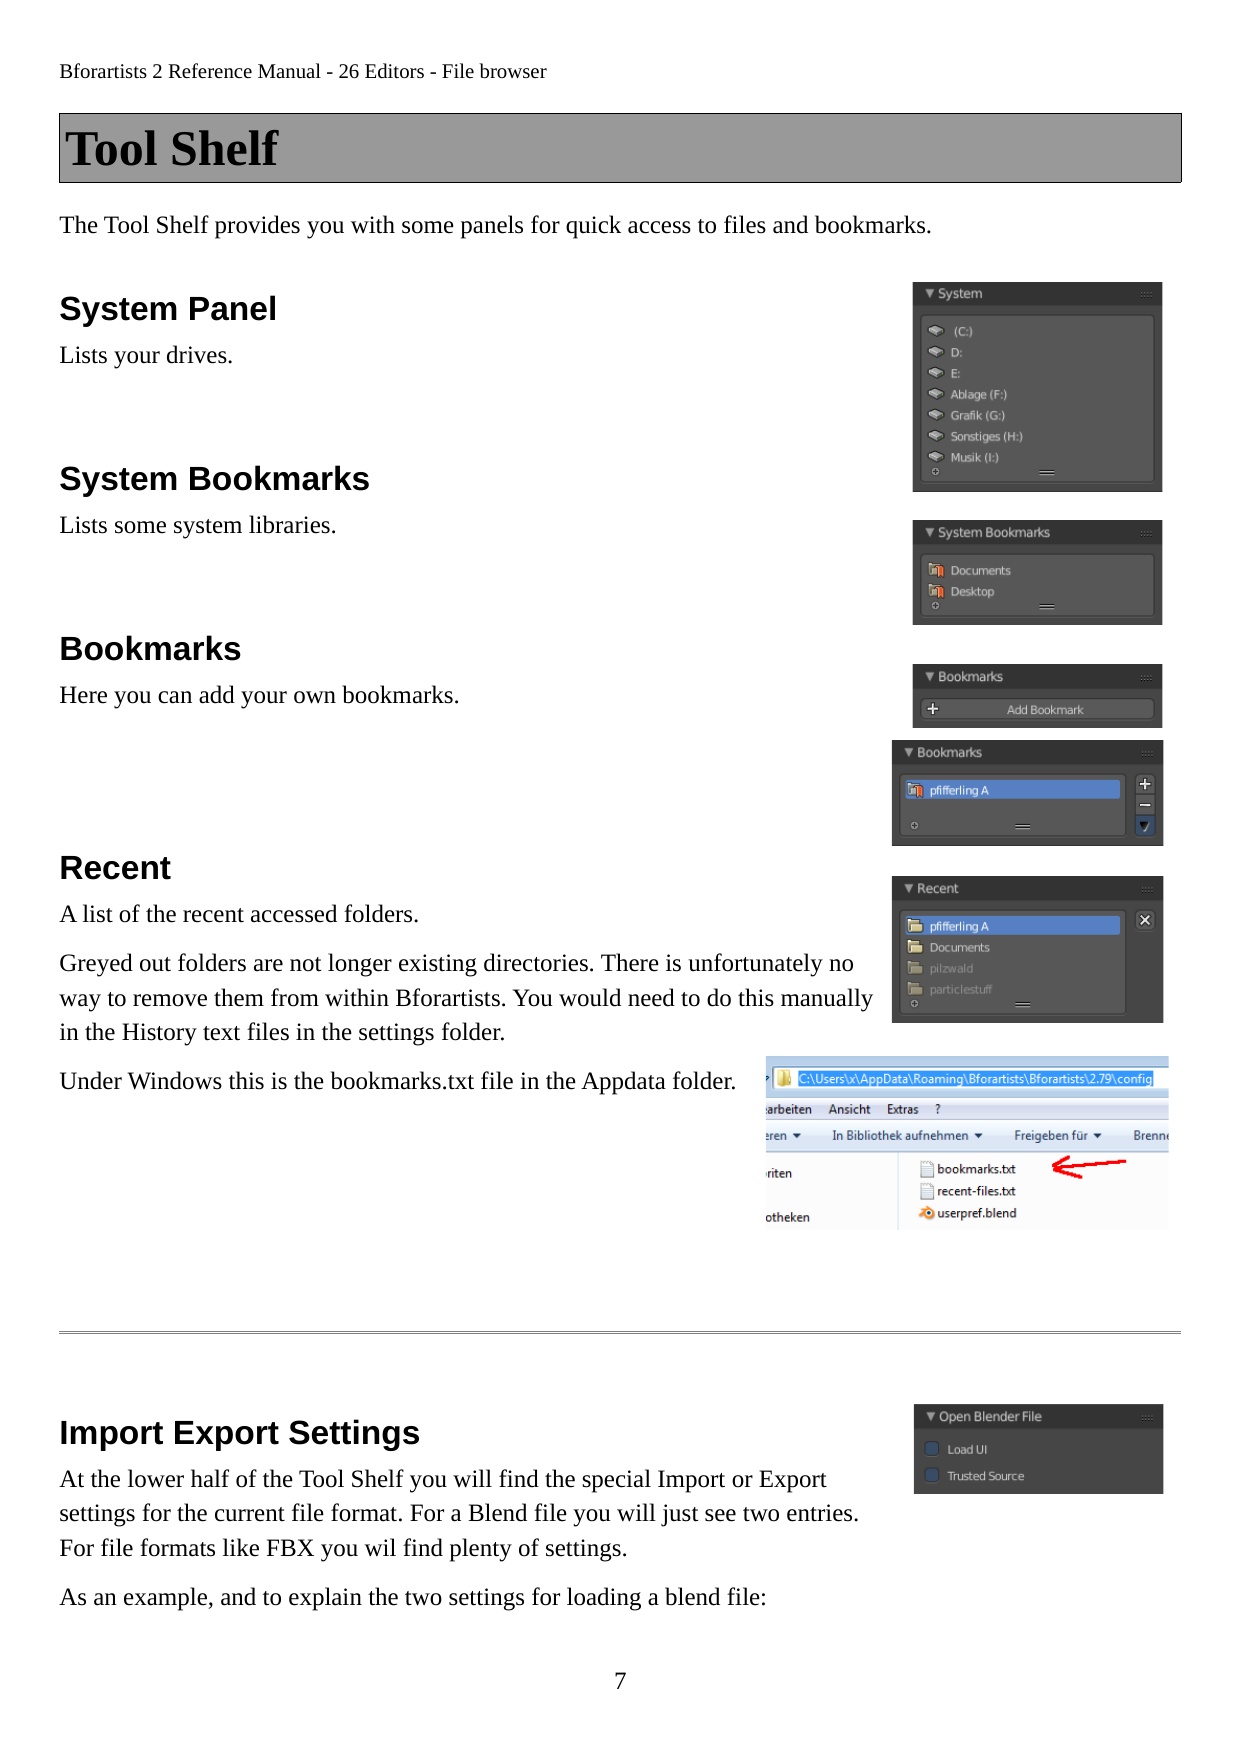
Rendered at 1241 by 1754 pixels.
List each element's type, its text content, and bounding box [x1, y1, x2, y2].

picture [765, 1056, 1169, 1230]
picture [912, 664, 1163, 728]
text At the lower half of the Tool Shelf you will find the special Import or Export settings for the current file format. For a Blend file you will just see two entries. For file formats like FBX you wil find plenty of settings. [59, 1464, 1181, 1561]
text [1163, 340, 1181, 369]
picture [891, 740, 1164, 846]
text As an example, and to explain the two settings for loading a blend file: [59, 1582, 1181, 1610]
text Greyed out folders are not longer existing directories. There is unfortunately no way to remove them from within Bforartists. You would need to do this manually in the History text files in the settings folder. [59, 948, 1181, 1046]
text Here you can add your own bookmarks. [59, 680, 912, 709]
picture [912, 282, 1163, 492]
subtitle Bookmarks [59, 629, 1181, 668]
picture [891, 876, 1164, 1023]
subtitle System Bookmarks [59, 459, 1181, 498]
text The Tool Shelf provides you with some panels for quick access to files and bookmarks. [59, 211, 1181, 239]
text Lists your drives. [59, 340, 912, 369]
subtitle Recent [59, 848, 1181, 887]
table_header Tool Shelf [60, 114, 1181, 182]
subtitle [1163, 289, 1181, 327]
subtitle [1164, 1412, 1181, 1451]
text Under Windows this is the bookmarks.txt file in the Appdata folder. [59, 1066, 765, 1095]
text A list of the recent accessed folders. [59, 899, 891, 928]
text Lists some system libraries. [59, 510, 1181, 539]
picture [913, 1404, 1164, 1494]
subtitle Import Export Settings [59, 1412, 913, 1451]
picture [912, 520, 1163, 625]
subtitle System Panel [59, 289, 912, 327]
